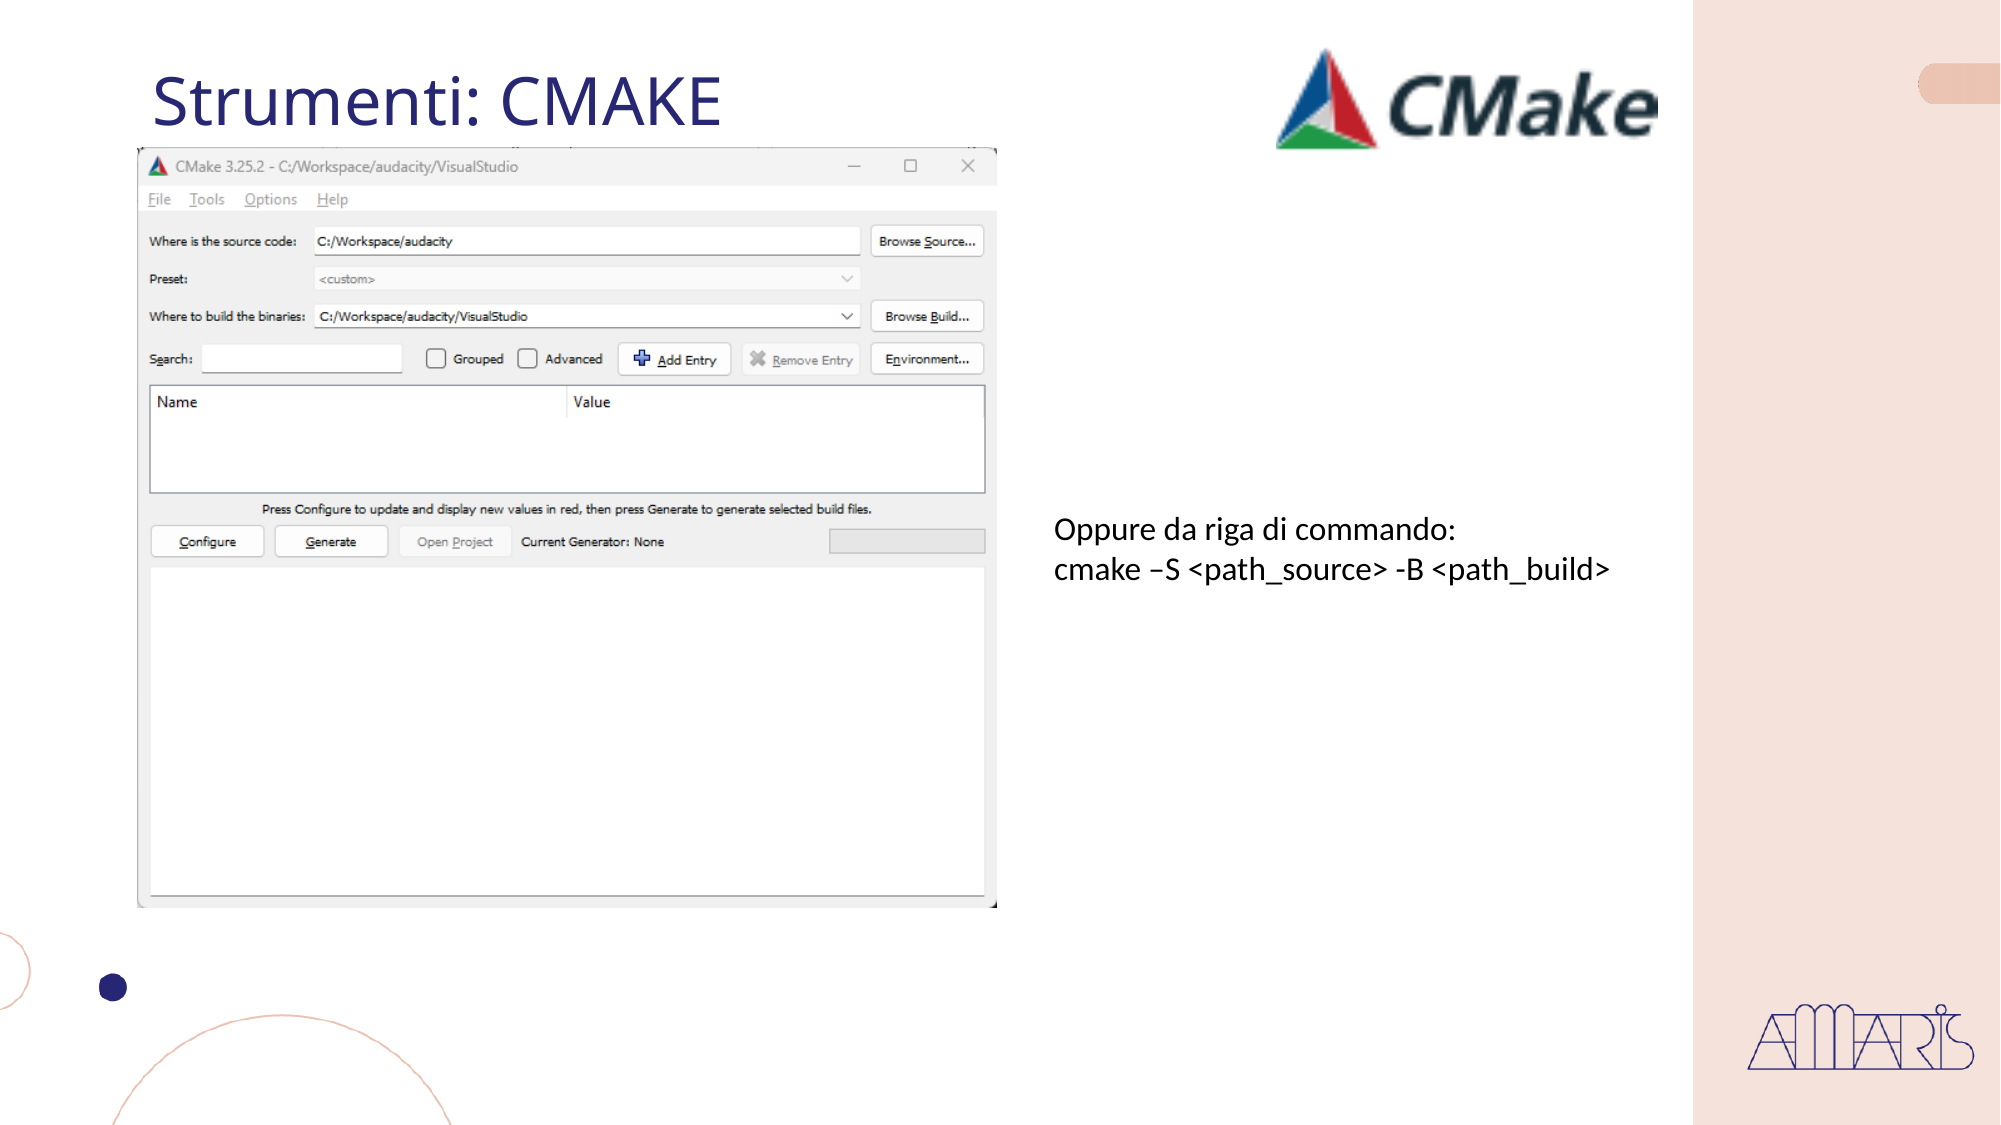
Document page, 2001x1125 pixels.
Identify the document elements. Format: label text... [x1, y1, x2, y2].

picture [137, 147, 997, 908]
title Strumenti: CMAKE [137, 59, 1276, 148]
text_box Oppure da riga di commando: cmake –S <path_source> -B <path_build> [1039, 500, 1797, 596]
picture [1276, 28, 1658, 179]
